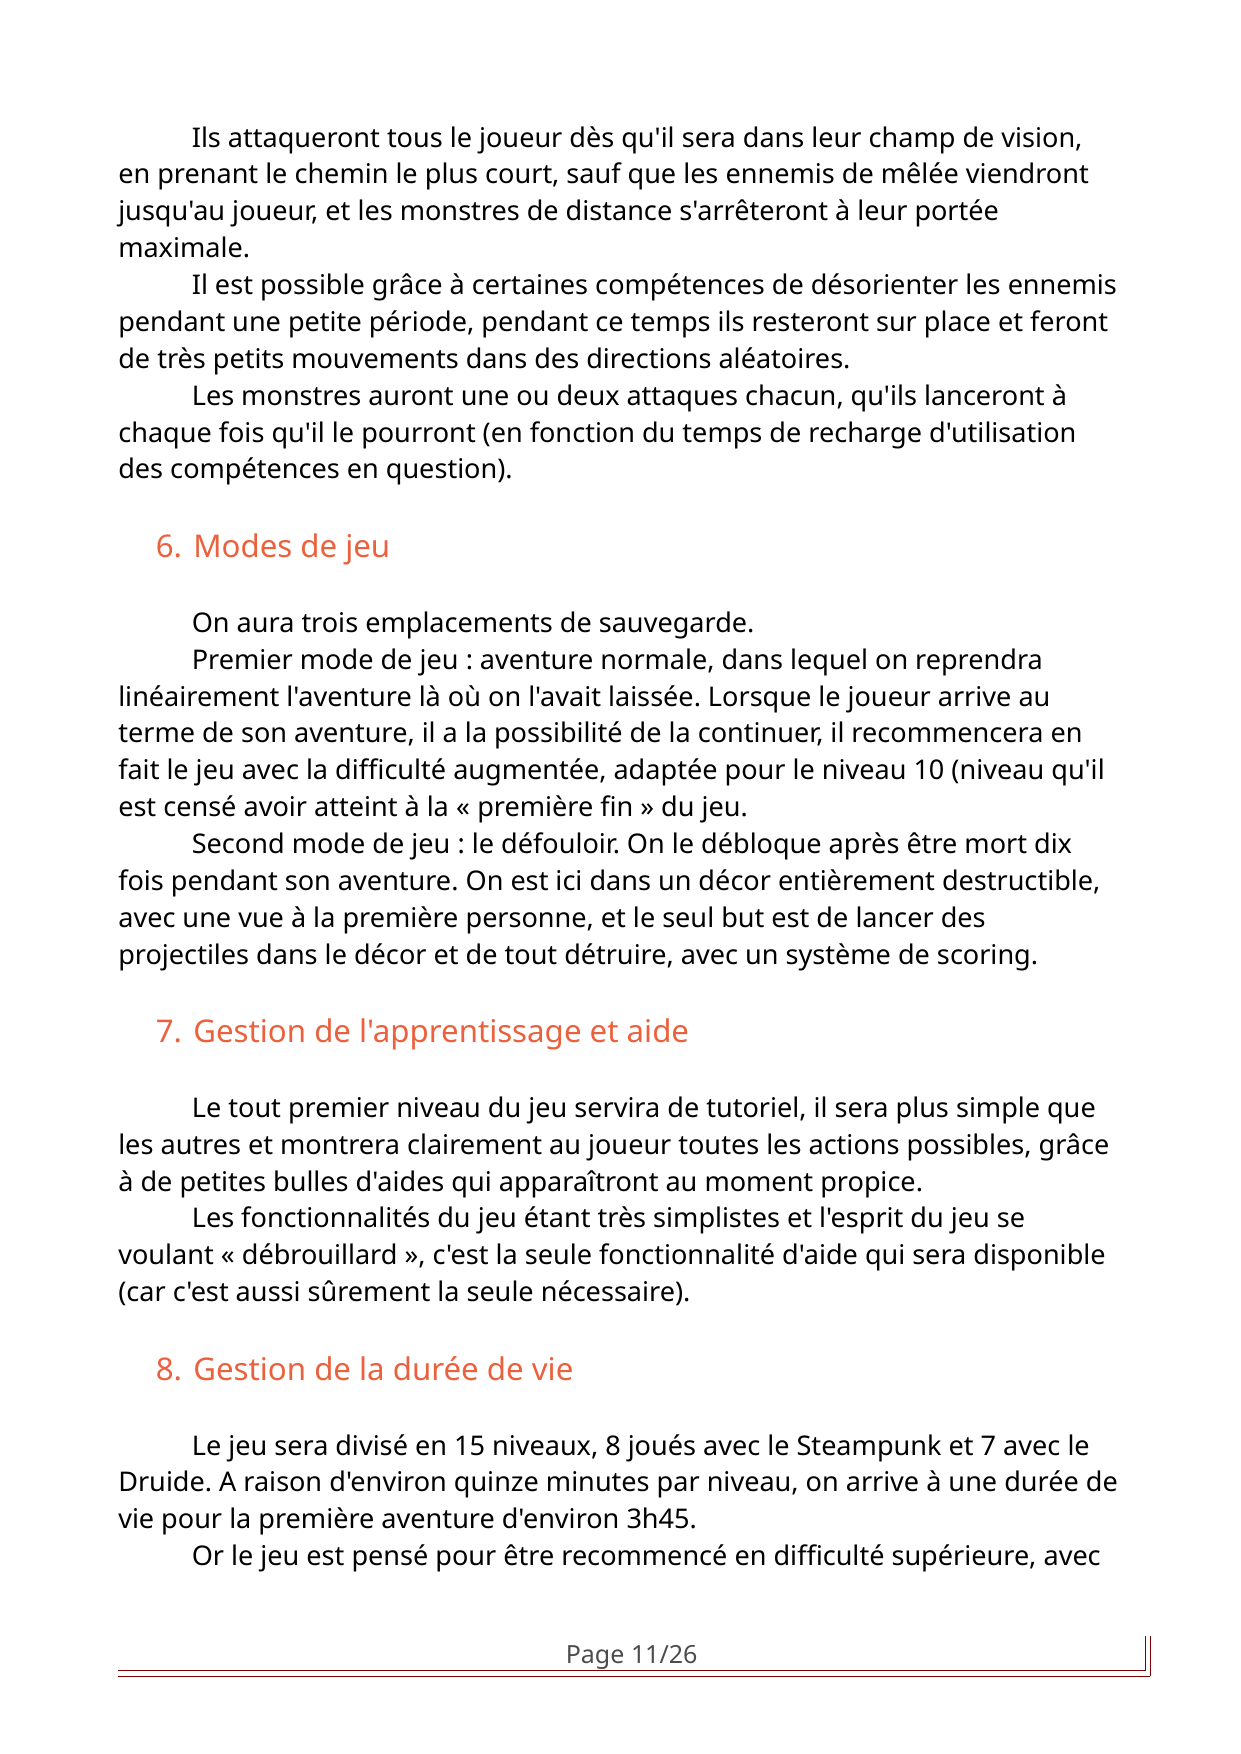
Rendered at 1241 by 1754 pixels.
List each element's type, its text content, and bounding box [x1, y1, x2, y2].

list Gestion de l'apprentissage et aide [156, 1009, 1122, 1051]
text Le jeu sera divisé en 15 niveaux, 8 joués avec le Steampunk et 7 avec le Druide. A raison d'environ quinze minutes par niveau, on arrive à une durée de vie pour la première aventure d'environ 3h45. [118, 1426, 1122, 1537]
text Les monstres auront une ou deux attaques chacun, qu'ils lanceront à chaque fois qu'il le pourront (en fonction du temps de recharge d'utilisation des compétences en question). [118, 376, 1122, 487]
text On aura trois emplacements de sauvegarde. [118, 603, 1122, 640]
text Premier mode de jeu : aventure normale, dans lequel on reprendra linéairement l'aventure là où on l'avait laissée. Lorsque le joueur arrive au terme de son aventure, il a la possibilité de la continuer, il recommencera en fait le jeu avec la difficulté augmentée, adaptée pour le niveau 10 (niveau qu'il est censé avoir atteint à la « première fin » du jeu. [118, 640, 1122, 824]
text Le tout premier niveau du jeu servira de tutoriel, il sera plus simple que les autres et montrera clairement au joueur toutes les actions possibles, grâce à de petites bulles d'aides qui apparaîtront au moment propice. [118, 1088, 1122, 1199]
text Or le jeu est pensé pour être recommencé en difficulté supérieure, avec [118, 1537, 1122, 1573]
text Ils attaqueront tous le joueur dès qu'il sera dans leur champ de vision, en prenant le chemin le plus court, sauf que les ennemis de mêlée viendront jusqu'au joueur, et les monstres de distance s'arrêteront à leur portée maximale. [118, 118, 1122, 266]
text Les fonctionnalités du jeu étant très simplistes et l'esprit du jeu se voulant « débrouillard », c'est la seule fonctionnalité d'aide qui sera disponible (car c'est aussi sûrement la seule nécessaire). [118, 1199, 1122, 1309]
text Il est possible grâce à certaines compétences de désorienter les ennemis pendant une petite période, pendant ce temps ils resteront sur place et feront de très petits mouvements dans des directions aléatoires. [118, 266, 1122, 376]
list Gestion de la durée de vie [156, 1346, 1122, 1389]
text Second mode de jeu : le défouloir. On le débloque après être mort dix fois pendant son aventure. On est ici dans un décor entièrement destructible, avec une vue à la première personne, et le seul but est de lancer des projectiles dans le décor et de tout détruire, avec un système de scoring. [118, 824, 1122, 972]
list Modes de jeu [156, 524, 1122, 566]
